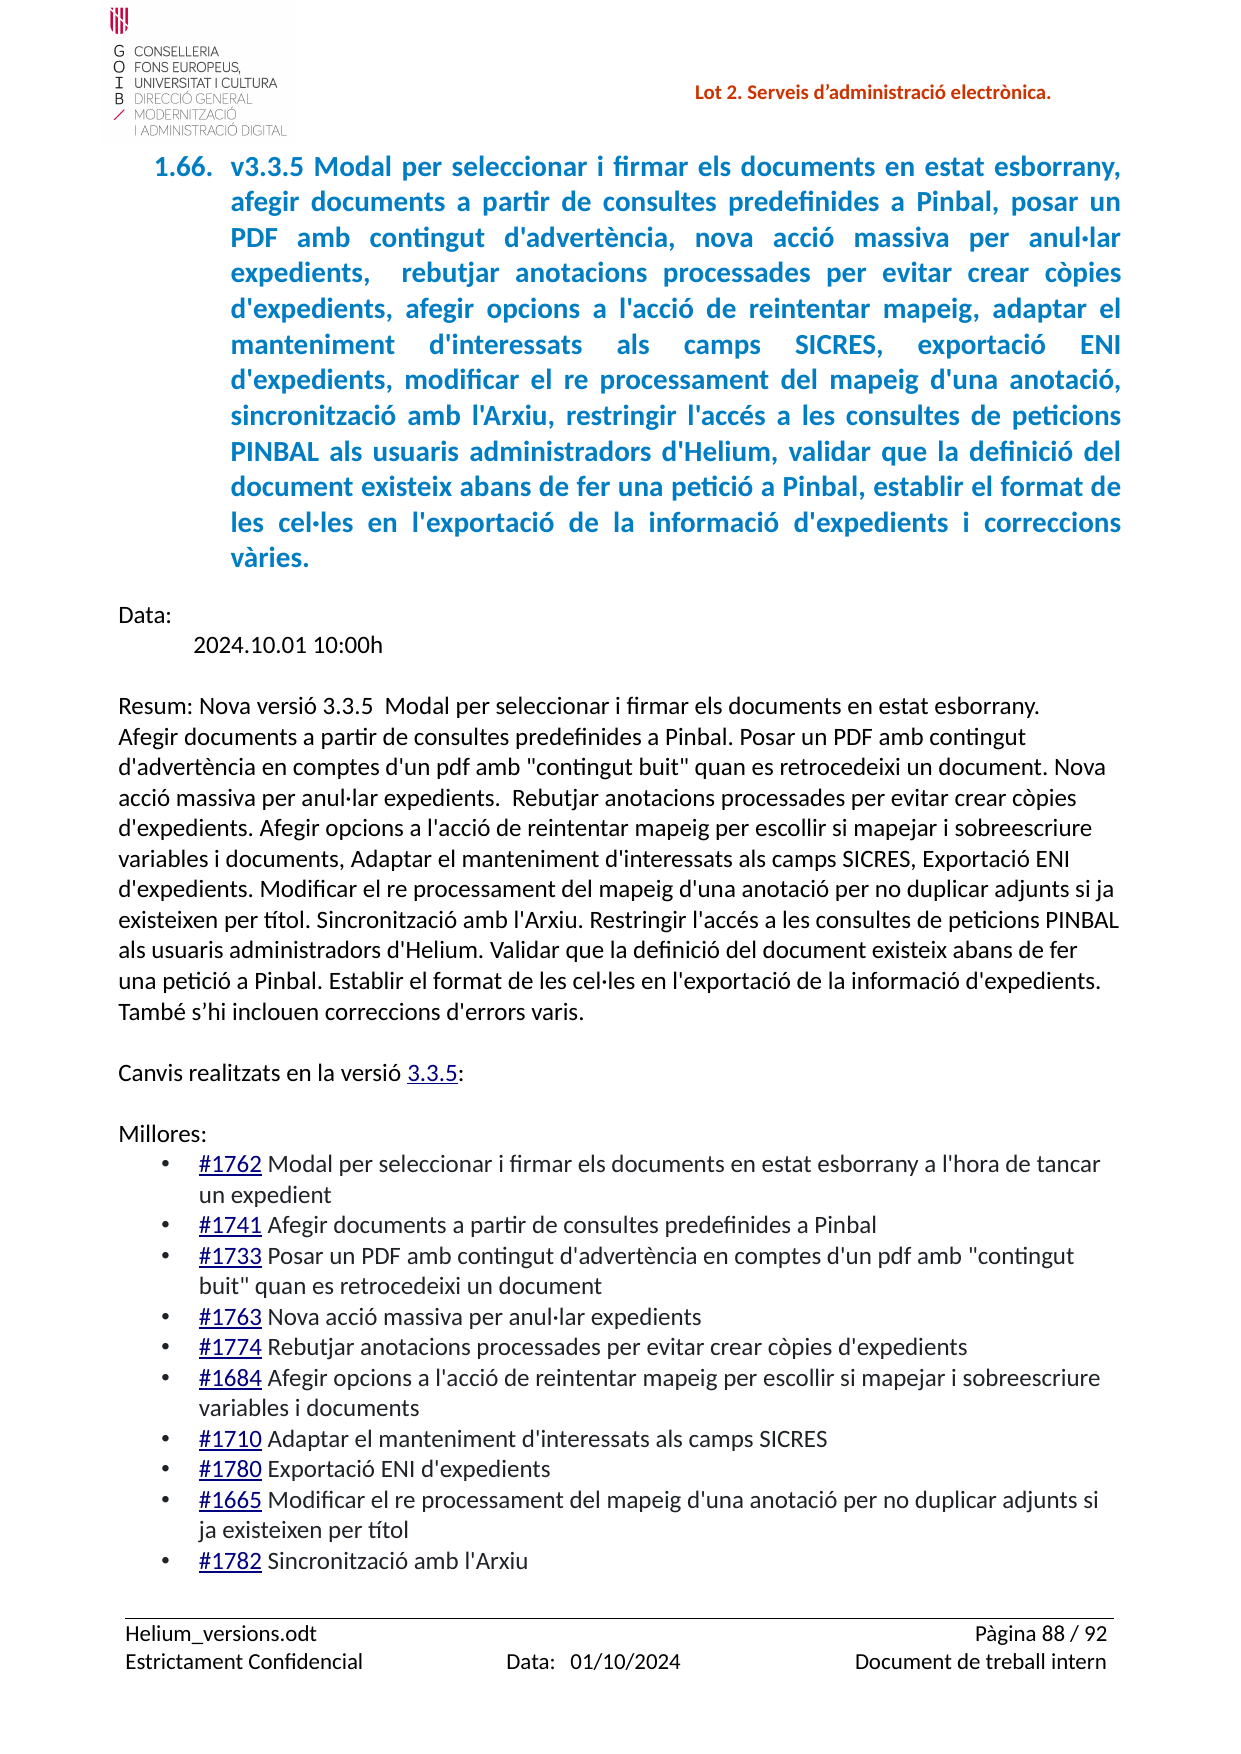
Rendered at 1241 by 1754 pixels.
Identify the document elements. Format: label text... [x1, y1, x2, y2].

list #1665 Modificar el re processament del mapeig d'una anotació per no duplicar adjunts si ja existeixen per títol [161, 1484, 1122, 1545]
list #1710 Adaptar el manteniment d'interessats als camps SICRES [161, 1423, 1122, 1453]
text 2024.10.01 10:00h [118, 629, 1122, 660]
list #1763 Nova acció massiva per anul·lar expedients [161, 1301, 1122, 1331]
list #1733 Posar un PDF amb contingut d'advertència en comptes d'un pdf amb "contingut buit" quan es retrocedeixi un document [161, 1240, 1122, 1301]
list #1684 Afegir opcions a l'acció de reintentar mapeig per escollir si mapejar i sobreescriure variables i documents [161, 1362, 1122, 1423]
text Resum: Nova versió 3.3.5 Modal per seleccionar i firmar els documents en estat esborrany. Afegir documents a partir de consultes predefinides a Pinbal. Posar un PDF amb contingut d'advertència en comptes d'un pdf amb "contingut buit" quan es retrocedeixi un document. Nova acció massiva per anul·lar expedients. Rebutjar anotacions processades per evitar crear còpies d'expedients. Afegir opcions a l'acció de reintentar mapeig per escollir si mapejar i sobreescriure variables i documents, Adaptar el manteniment d'interessats als camps SICRES, Exportació ENI d'expedients. Modificar el re processament del mapeig d'una anotació per no duplicar adjunts si ja existeixen per títol. Sincronització amb l'Arxiu. Restringir l'accés a les consultes de peticions PINBAL als usuaris administradors d'Helium. Validar que la definició del document existeix abans de fer una petició a Pinbal. Establir el format de les cel·les en l'exportació de la informació d'expedients. També s’hi inclouen correccions d'errors varis. [118, 690, 1122, 1026]
picture [100, 0, 297, 144]
list #1762 Modal per seleccionar i firmar els documents en estat esborrany a l'hora de tancar un expedient [161, 1148, 1122, 1209]
subtitle v3.3.5 Modal per seleccionar i firmar els documents en estat esborrany, afegir documents a partir de consultes predefinides a Pinbal, posar un PDF amb contingut d'advertència, nova acció massiva per anul·lar expedients, rebutjar anotacions processades per evitar crear còpies d'expedients, afegir opcions a l'acció de reintentar mapeig, adaptar el manteniment d'interessats als camps SICRES, exportació ENI d'expedients, modificar el re processament del mapeig d'una anotació, sincronització amb l'Arxiu, restringir l'accés a les consultes de peticions PINBAL als usuaris administradors d'Helium, validar que la definició del document existeix abans de fer una petició a Pinbal, establir el format de les cel·les en l'exportació de la informació d'expedients i correccions vàries. [153, 148, 1122, 575]
text Millores: [118, 1118, 1122, 1148]
list #1782 Sincronització amb l'Arxiu [161, 1545, 1122, 1576]
list #1741 Afegir documents a partir de consultes predefinides a Pinbal [161, 1209, 1122, 1240]
text Canvis realitzats en la versió 3.3.5: [118, 1057, 1122, 1087]
list #1780 Exportació ENI d'expedients [161, 1453, 1122, 1484]
text Data: [118, 599, 1122, 629]
list #1774 Rebutjar anotacions processades per evitar crear còpies d'expedients [161, 1331, 1122, 1362]
